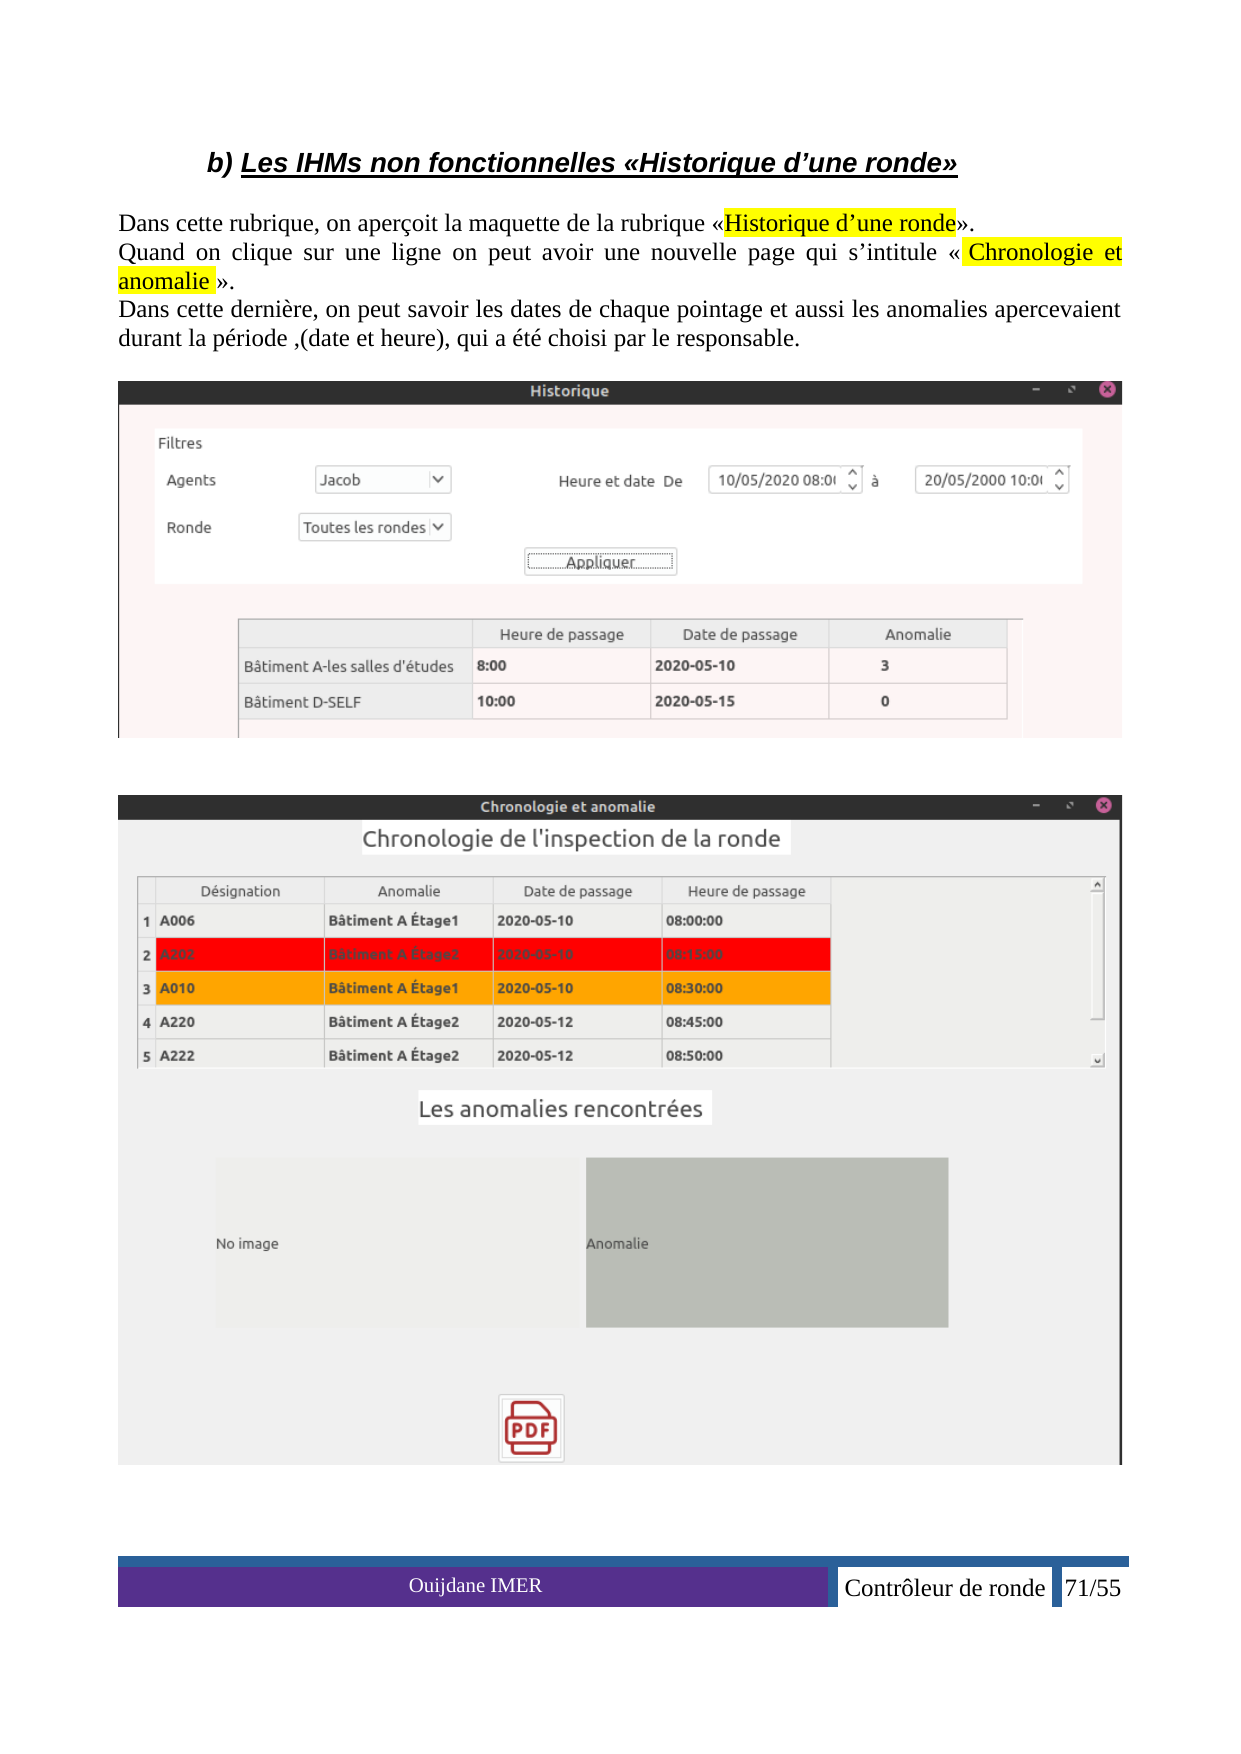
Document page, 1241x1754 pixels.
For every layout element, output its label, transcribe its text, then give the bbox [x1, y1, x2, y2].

picture [118, 381, 1123, 738]
text Dans cette rubrique, on aperçoit la maquette de la rubrique «Historique d’une ronde». [118, 208, 1122, 237]
subtitle Les IHMs non fonctionnelles «Historique d’une ronde» [118, 147, 1122, 179]
text Dans cette dernière, on peut savoir les dates de chaque pointage et aussi les anomalies apercevaient durant la période ,(date et heure), qui a été choisi par le responsable. [118, 294, 1122, 352]
picture [118, 795, 1123, 1465]
text Quand on clique sur une ligne on peut avoir une nouvelle page qui s’intitule « Chronologie et anomalie ». [118, 237, 1122, 294]
